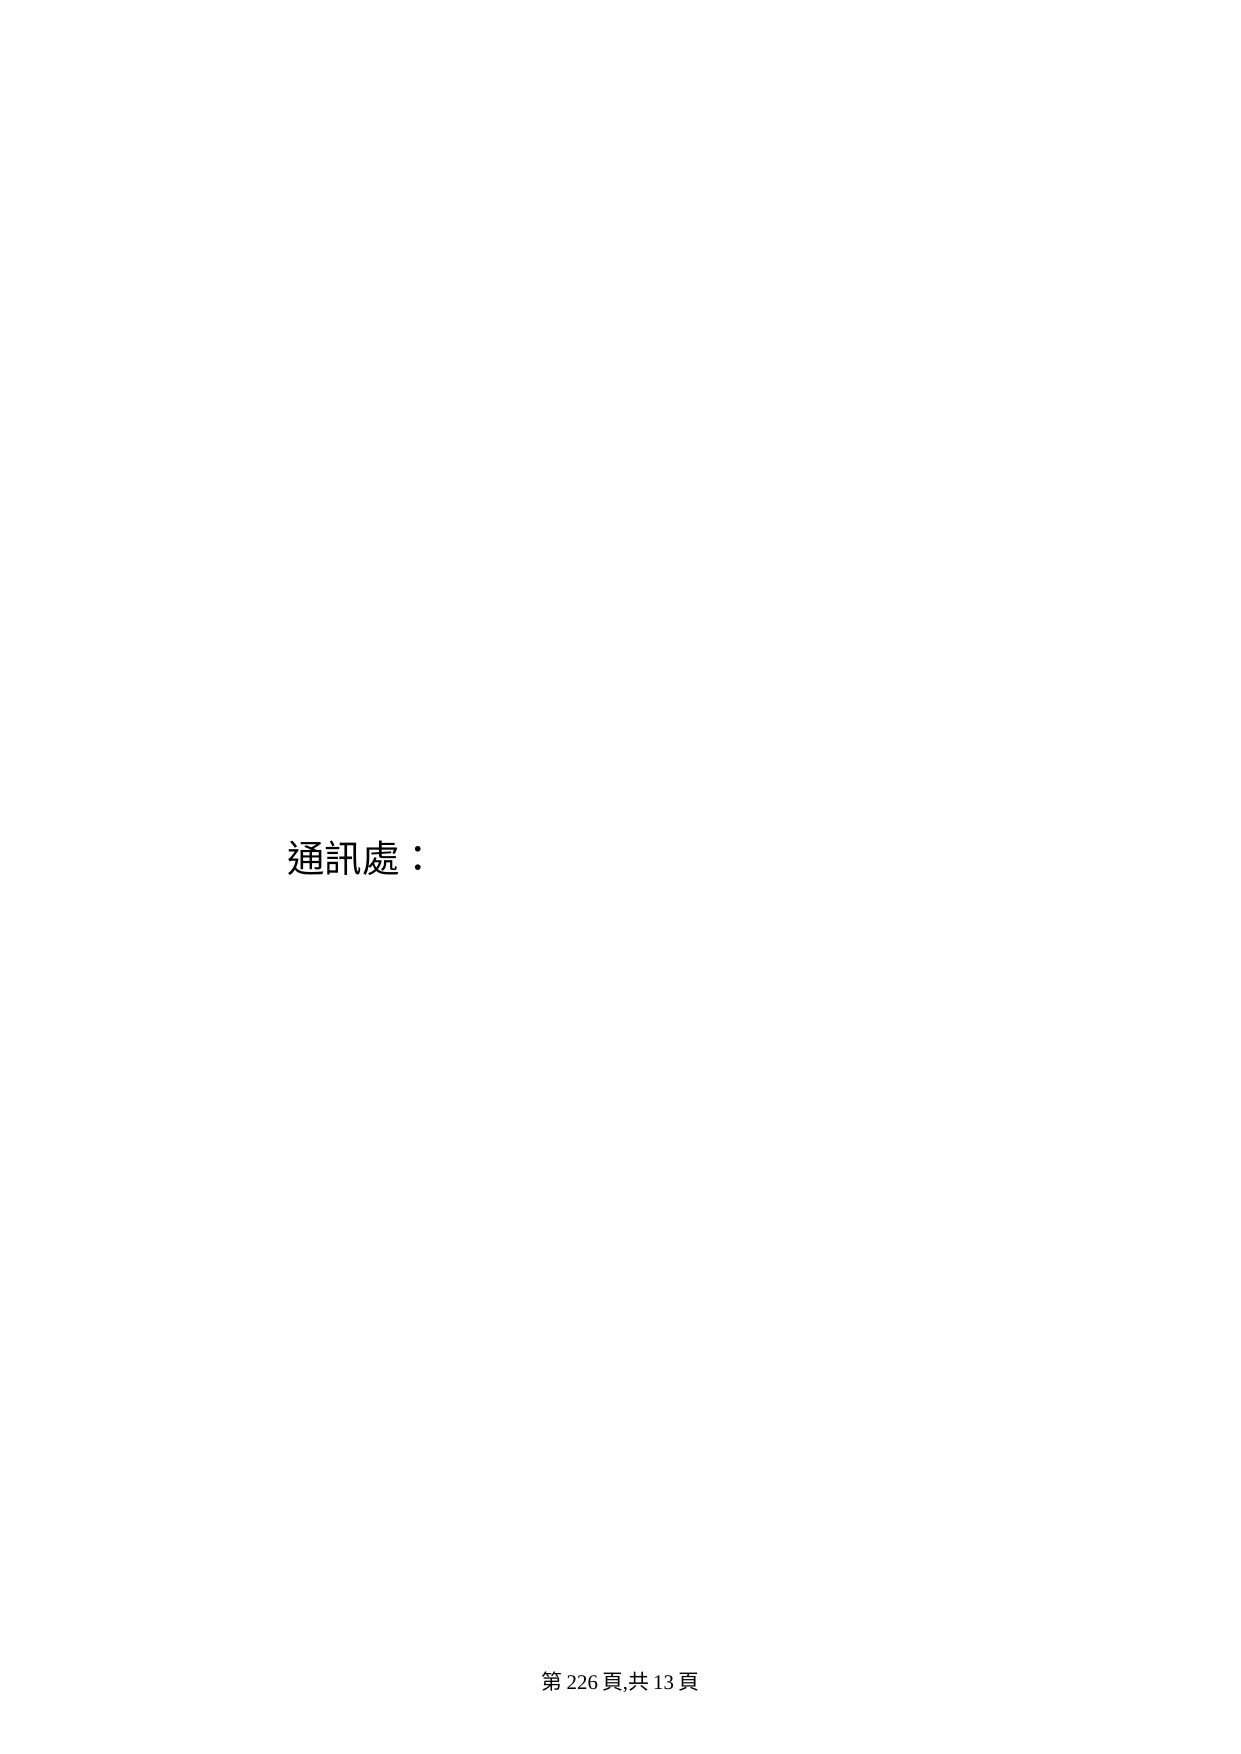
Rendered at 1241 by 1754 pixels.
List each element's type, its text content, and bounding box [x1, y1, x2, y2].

text 通訊處： [118, 814, 1122, 877]
